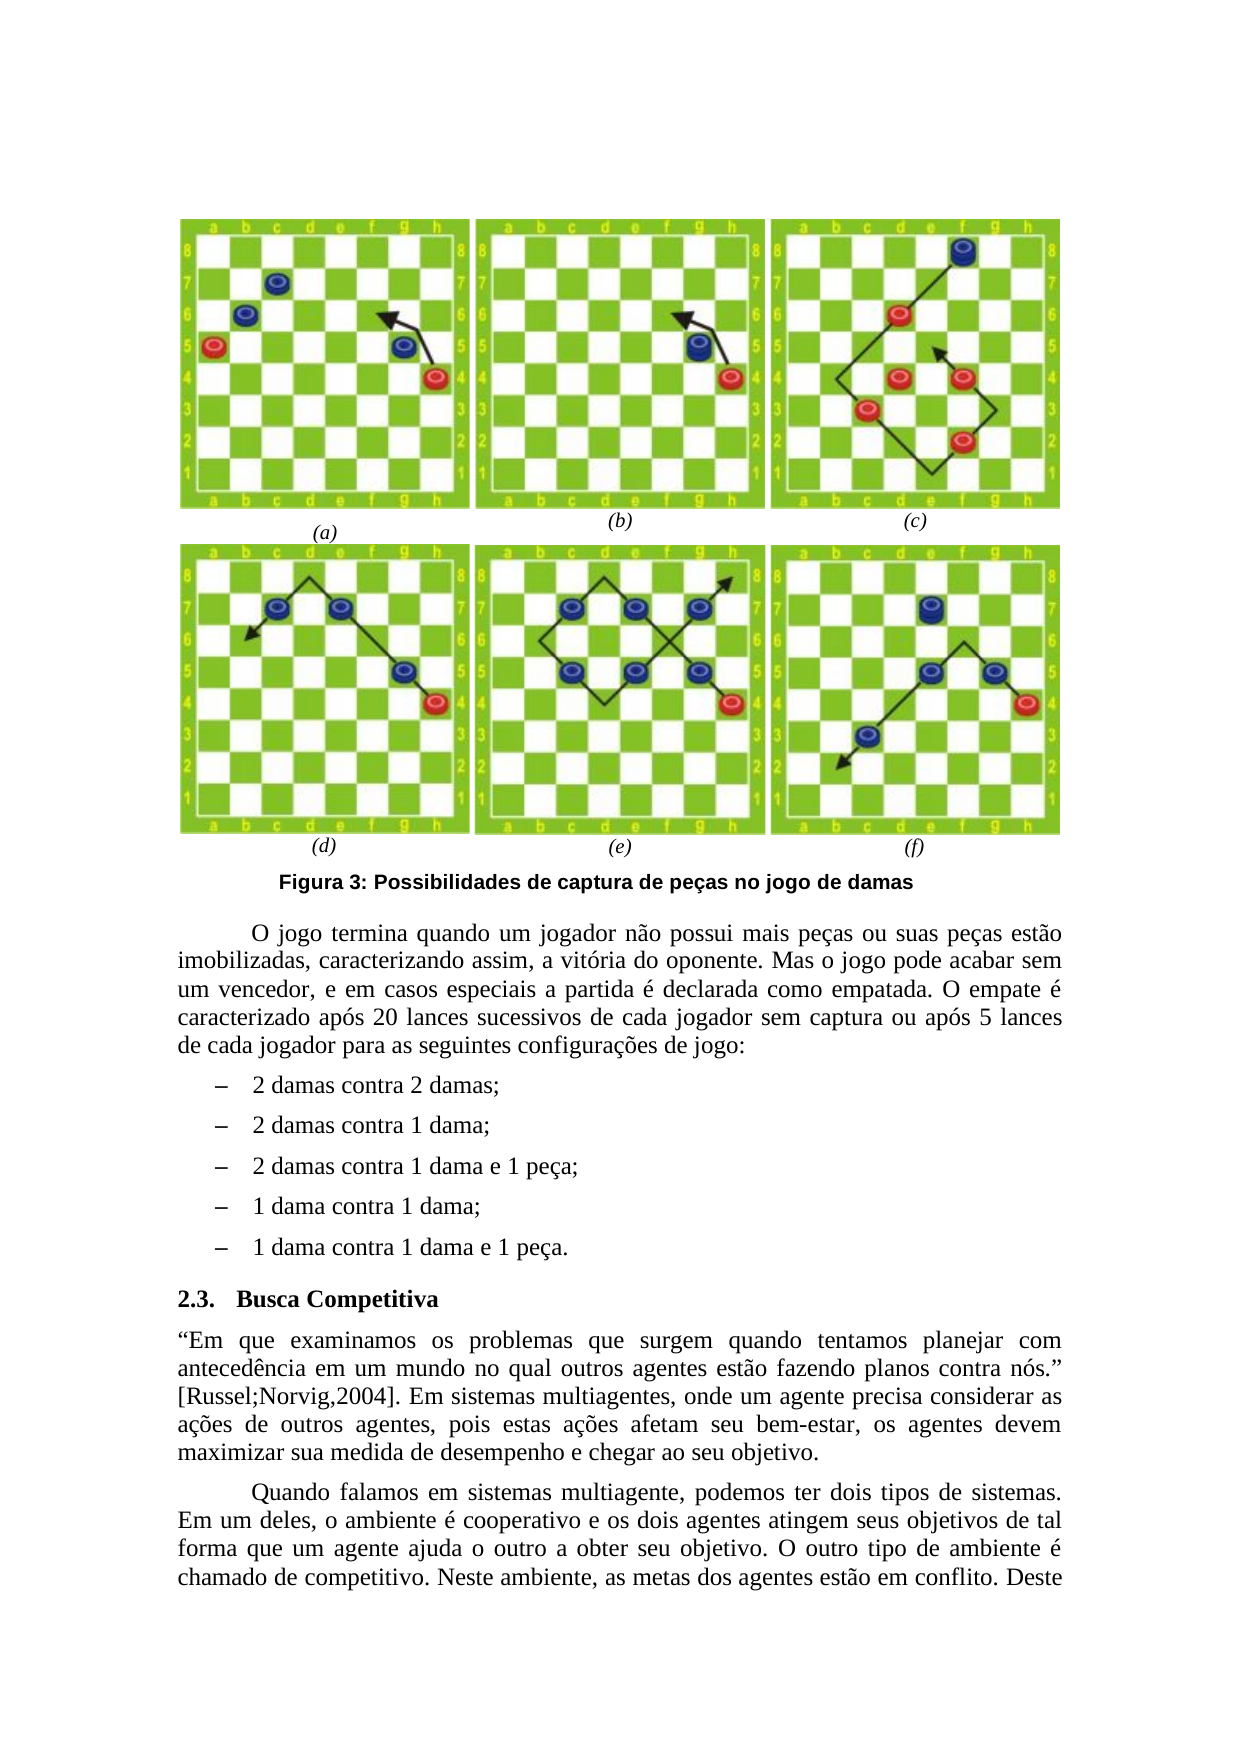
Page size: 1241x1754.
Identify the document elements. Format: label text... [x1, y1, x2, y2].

picture [180, 219, 470, 509]
picture [770, 545, 1060, 835]
text (a)(d) [177, 219, 472, 857]
text Quando falamos em sistemas multiagente, podemos ter dois tipos de sistemas. Em um deles, o ambiente é cooperativo e os dois agentes atingem seus objetivos de tal forma que um agente ajuda o outro a obter seu objetivo. O outro tipo de ambiente é chamado de competitivo. Neste ambiente, as metas dos agentes estão em conflito. Deste [177, 1478, 1063, 1590]
picture [770, 219, 1060, 509]
picture [180, 544, 470, 834]
picture [475, 219, 765, 509]
text O jogo termina quando um jogador não possui mais peças ou suas peças estão imobilizadas, caracterizando assim, a vitória do oponente. Mas o jogo pode acabar sem um vencedor, e em casos especiais a partida é declarada como empatada. O empate é caracterizado após 20 lances sucessivos de cada jogador sem captura ou após 5 lances de cada jogador para as seguintes configurações de jogo: [177, 918, 1063, 1058]
list 2 damas contra 1 dama e 1 peça; [215, 1152, 1063, 1180]
list 2 damas contra 1 dama; [215, 1111, 1063, 1139]
list 2 damas contra 2 damas; [215, 1071, 1063, 1099]
title Busca Competitiva [177, 1285, 1063, 1313]
list 1 dama contra 1 dama e 1 peça. [215, 1233, 1063, 1261]
list 1 dama contra 1 dama; [215, 1192, 1063, 1220]
text (b)(e)(c)(f) [472, 219, 1063, 858]
text Figura 3: Possibilidades de captura de peças no jogo de damas [177, 870, 1016, 894]
picture [474, 545, 766, 835]
text “Em que examinamos os problemas que surgem quando tentamos planejar com antecedência em um mundo no qual outros agentes estão fazendo planos contra nós.” [Russel;Norvig,2004]. Em sistemas multiagentes, onde um agente precisa considerar as ações de outros agentes, pois estas ações afetam seu bem-estar, os agentes devem maximizar sua medida de desempenho e chegar ao seu objetivo. [177, 1326, 1063, 1466]
